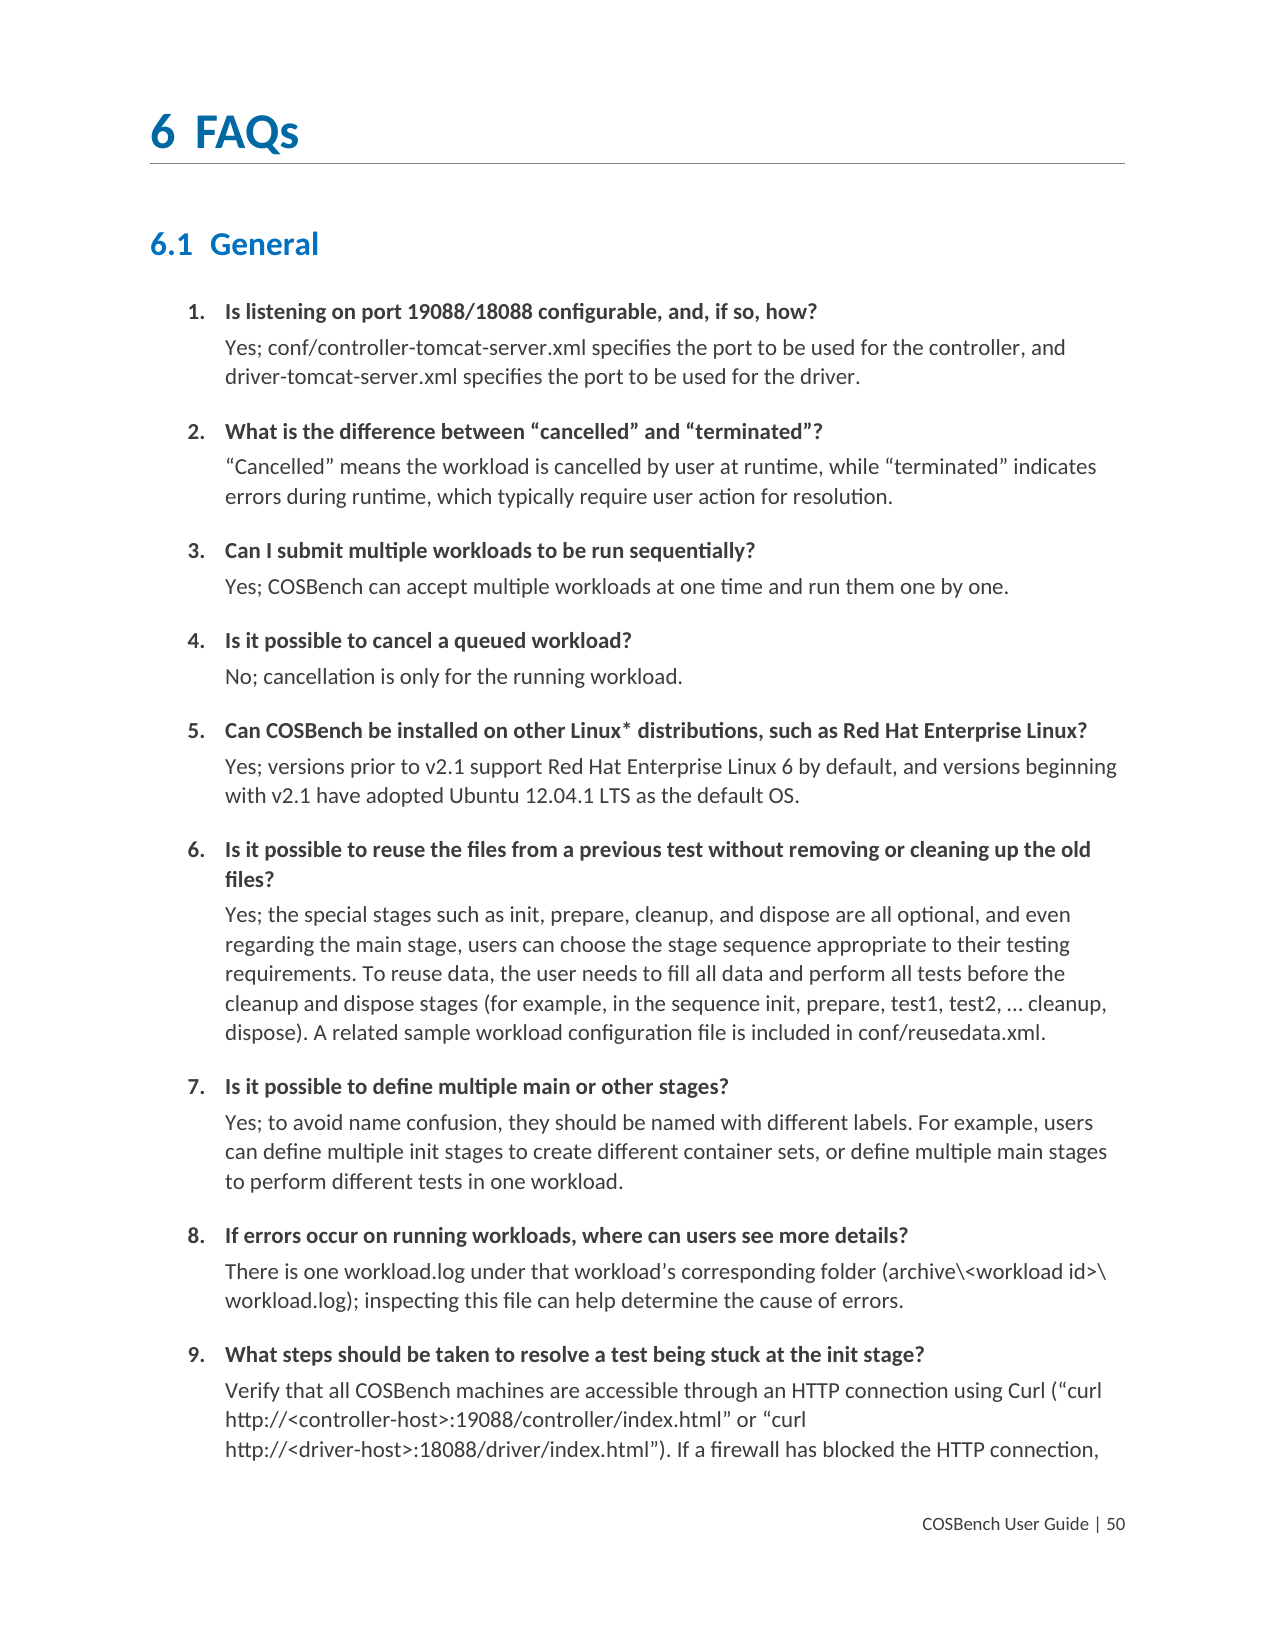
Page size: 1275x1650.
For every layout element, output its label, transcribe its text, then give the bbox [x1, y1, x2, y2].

text No; cancellation is only for the running workload. [225, 662, 1125, 690]
list Is listening on port 19088/18088 configurable, and, if so, how? [187, 297, 1125, 325]
list Can I submit multiple workloads to be run sequentially? [187, 536, 1125, 564]
subtitle FAQs [150, 100, 1125, 163]
list What steps should be taken to resolve a test being stuck at the init stage? [187, 1341, 1125, 1368]
list What is the difference between “cancelled” and “terminated”? [187, 417, 1125, 445]
list Is it possible to define multiple main or other stages? [187, 1072, 1125, 1100]
list Is it possible to cancel a queued workload? [187, 626, 1125, 654]
text Yes; to avoid name confusion, they should be named with different labels. For example, users can define multiple init stages to create different container sets, or define multiple main stages to perform different tests in one workload. [225, 1108, 1125, 1195]
list If errors occur on running workloads, where can users see more details? [187, 1221, 1125, 1249]
text Yes; COSBench can accept multiple workloads at one time and run them one by one. [225, 572, 1125, 600]
text “Cancelled” means the workload is cancelled by user at runtime, while “terminated” indicates errors during runtime, which typically require user action for resolution. [225, 452, 1125, 510]
text Yes; versions prior to v2.1 support Red Hat Enterprise Linux 6 by default, and versions beginning with v2.1 have adopted Ubuntu 12.04.1 LTS as the default OS. [225, 752, 1125, 809]
list Is it possible to reuse the files from a previous test without removing or cleaning up the old files? [187, 836, 1125, 893]
text Yes; conf/controller-tomcat-server.xml specifies the port to be used for the controller, and driver-tomcat-server.xml specifies the port to be used for the driver. [225, 333, 1125, 390]
list Can COSBench be installed on other Linux* distributions, such as Red Hat Enterprise Linux? [187, 716, 1125, 744]
text There is one workload.log under that workload’s corresponding folder (archive\<workload id>\workload.log); inspecting this file can help determine the cause of errors. [225, 1257, 1125, 1314]
text Yes; the special stages such as init, prepare, cleanup, and dispose are all optional, and even regarding the main stage, users can choose the stage sequence appropriate to their testing requirements. To reuse data, the user needs to fill all data and perform all tests before the cleanup and dispose stages (for example, in the sequence init, prepare, test1, test2, … cleanup, dispose). A related sample workload configuration file is included in conf/reusedata.xml. [225, 901, 1125, 1046]
subtitle General [150, 223, 1125, 264]
text Verify that all COSBench machines are accessible through an HTTP connection using Curl (“curl http://<controller-host>:19088/controller/index.html” or “curl http://<driver-host>:18088/driver/index.html”). If a firewall has blocked the HTTP connection, [225, 1376, 1125, 1463]
